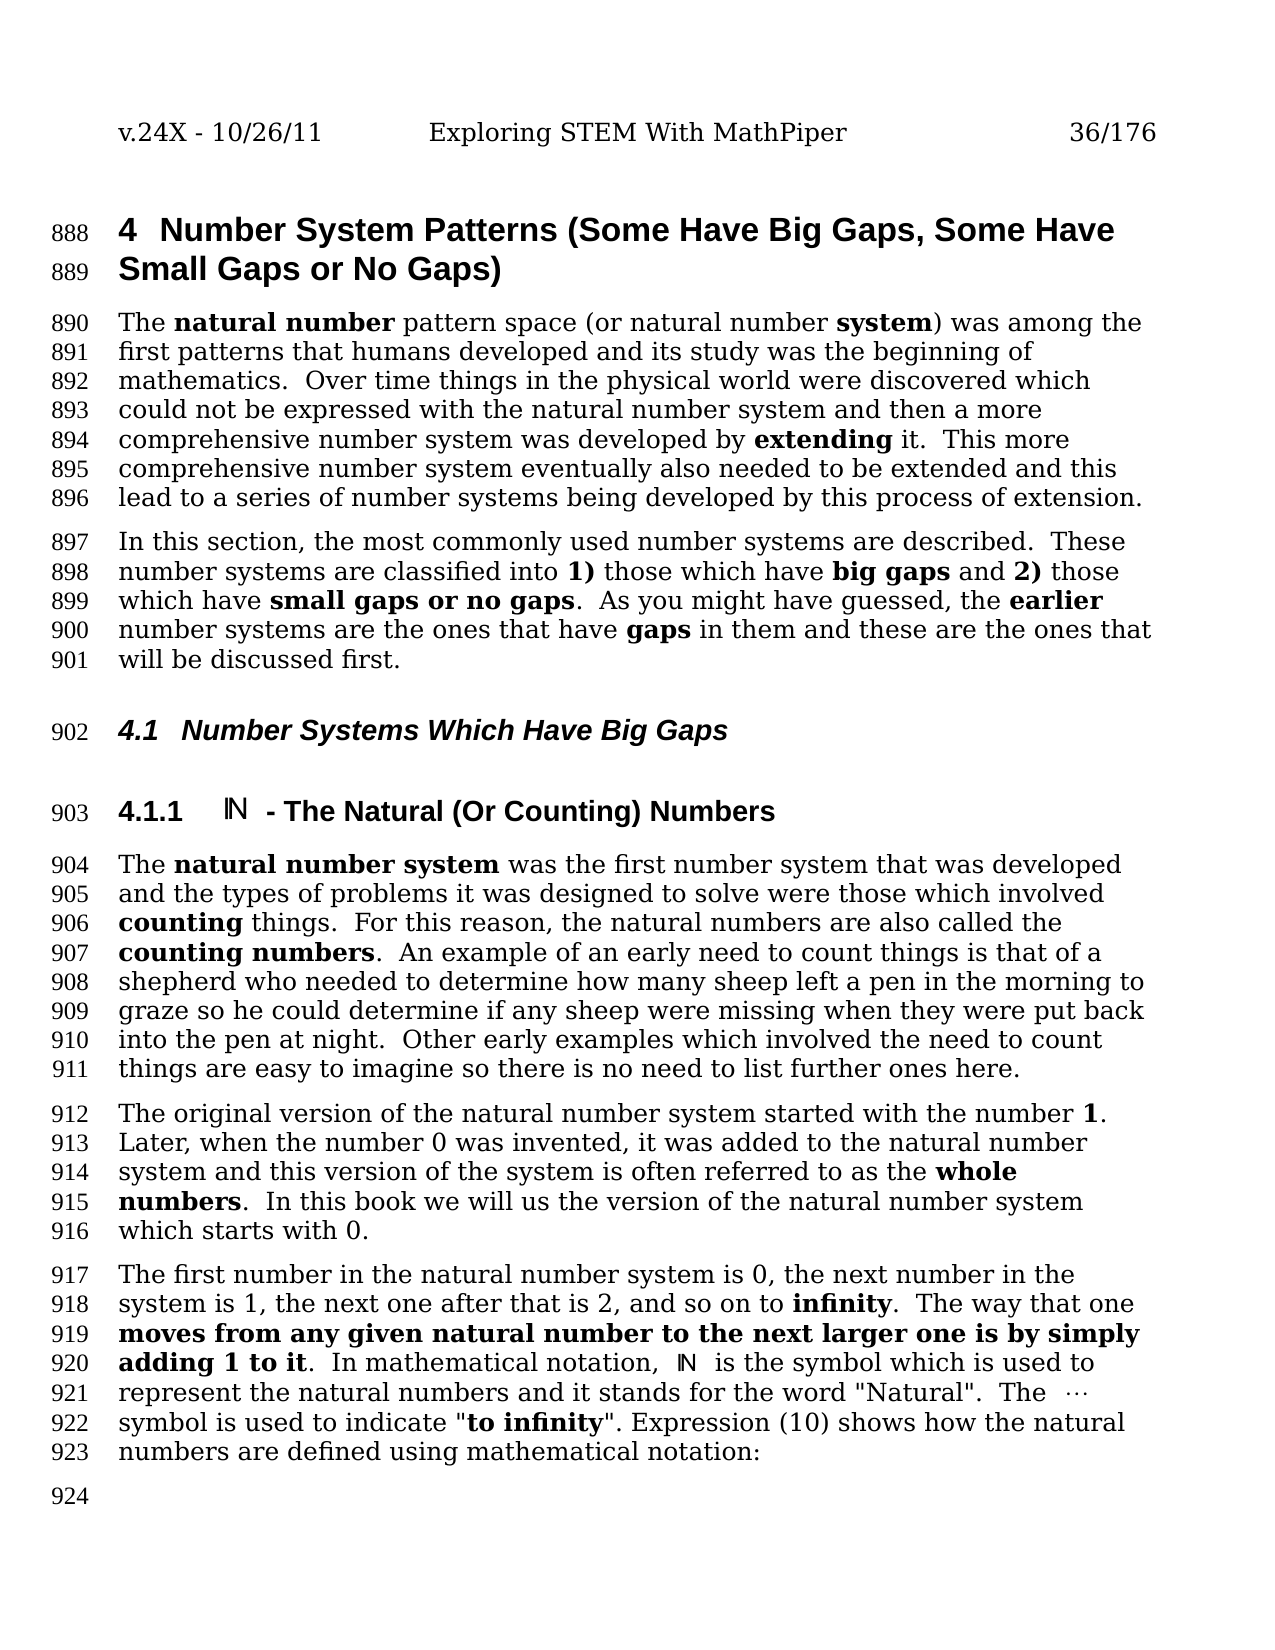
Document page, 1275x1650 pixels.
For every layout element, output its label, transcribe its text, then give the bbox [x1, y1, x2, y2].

text The natural number system was the first number system that was developed and the types of problems it was designed to solve were those which involved counting things. For this reason, the natural numbers are also called the counting numbers. An example of an early need to count things is that of a shepherd who needed to determine how many sheep left a pen in the morning to graze so he could determine if any sheep were missing when they were put back into the pen at night. Other early examples which involved the need to count things are easy to imagine so there is no need to list further ones here. [118, 850, 1157, 1084]
text The first number in the natural number system is 0, the next number in the system is 1, the next one after that is 2, and so on to infinity. The way that one moves from any given natural number to the next larger one is by simply adding 1 to it. In mathematical notation,is the symbol which is used to represent the natural numbers and it stands for the word "Natural". Thesymbol is used to indicate "to infinity". Expression (10) shows how the natural numbers are defined using mathematical notation: [118, 1260, 1157, 1466]
subtitle Number System Patterns (Some Have Big Gaps, Some Have Small Gaps or No Gaps) [118, 210, 1157, 287]
subtitle Number Systems Which Have Big Gaps [118, 713, 1157, 747]
text The natural number pattern space (or natural number system) was among the first patterns that humans developed and its study was the beginning of mathematics. Over time things in the physical world were discovered which could not be expressed with the natural number system and then a more comprehensive number system was developed by extending it. This more comprehensive number system eventually also needed to be extended and this lead to a series of number systems being developed by this process of extension. [118, 308, 1157, 513]
text The original version of the natural number system started with the number 1. Later, when the number 0 was invented, it was added to the natural number system and this version of the system is often referred to as the whole numbers. In this book we will us the version of the natural number system which starts with 0. [118, 1099, 1157, 1245]
text In this section, the most commonly used number systems are described. These number systems are classified into 1) those which have big gaps and 2) those which have small gaps or no gaps. As you might have guessed, the earlier number systems are the ones that have gaps in them and these are the ones that will be discussed first. [118, 528, 1157, 674]
subtitle - The Natural (Or Counting) Numbers [118, 792, 1157, 829]
